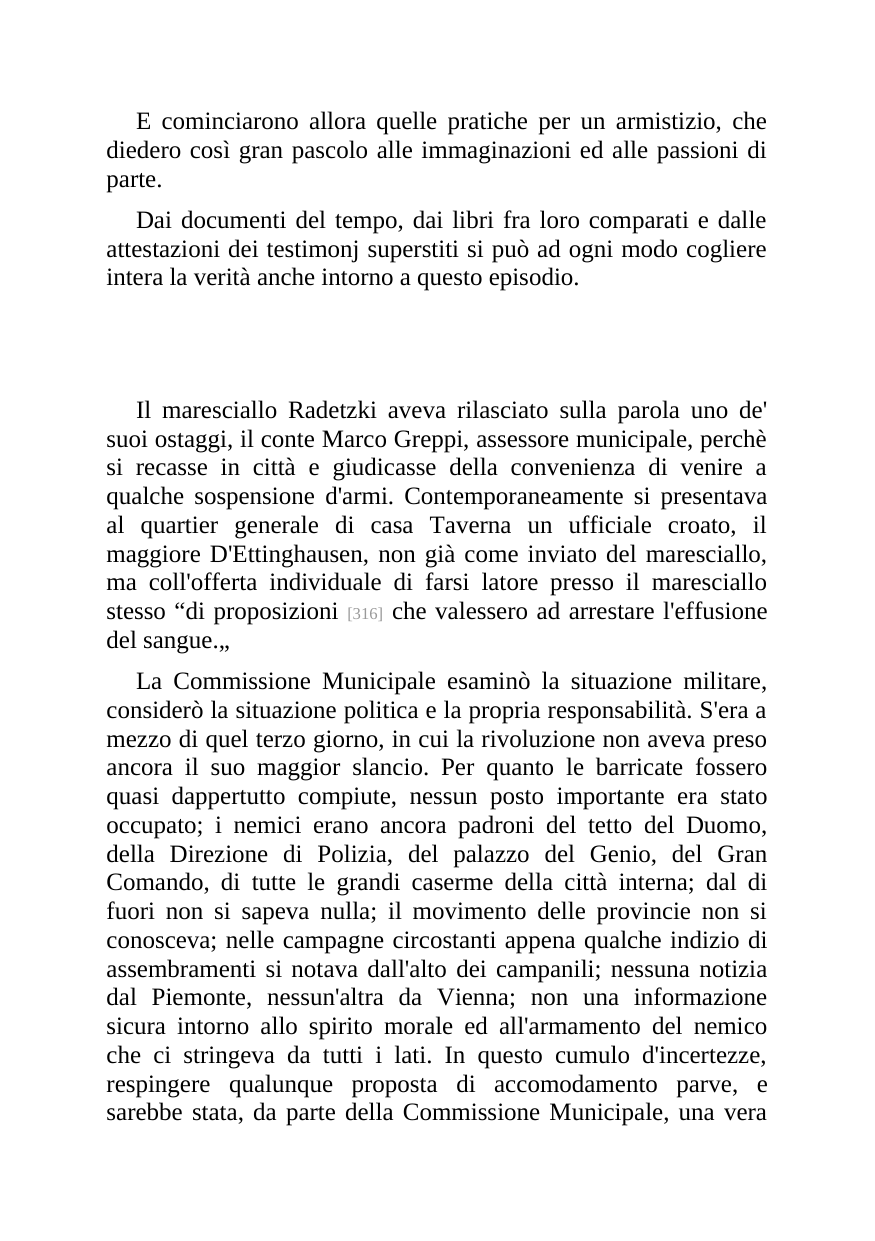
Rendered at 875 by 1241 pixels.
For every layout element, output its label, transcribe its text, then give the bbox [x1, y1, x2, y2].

text La Commissione Municipale esaminò la situazione militare, considerò la situazione politica e la propria responsabilità. S'era a mezzo di quel terzo giorno, in cui la rivoluzione non aveva preso ancora il suo maggior slancio. Per quanto le barricate fossero quasi dappertutto compiute, nessun posto importante era stato occupato; i nemici erano ancora padroni del tetto del Duomo, della Direzione di Polizia, del palazzo del Genio, del Gran Comando, di tutte le grandi caserme della città interna; dal di fuori non si sapeva nulla; il movimento delle provincie non si conosceva; nelle campagne circostanti appena qualche indizio di assembramenti si notava dall'alto dei campanili; nessuna notizia dal Piemonte, nessun'altra da Vienna; non una informazione sicura intorno allo spirito morale ed all'armamento del nemico che ci stringeva da tutti i lati. In questo cumulo d'incertezze, respingere qualunque proposta di accomodamento parve, e sarebbe stata, da parte della Commissione Municipale, una vera [106, 666, 768, 1126]
text Il maresciallo Radetzki aveva rilasciato sulla parola uno de' suoi ostaggi, il conte Marco Greppi, assessore municipale, perchè si recasse in città e giudicasse della convenienza di venire a qualche sospensione d'armi. Contemporaneamente si presentava al quartier generale di casa Taverna un ufficiale croato, il maggiore D'Ettinghausen, non già come inviato del maresciallo, ma coll'offerta individuale di farsi latore presso il maresciallo stesso “di proposizioni [316] che valessero ad arrestare l'effusione del sangue.„ [106, 395, 768, 654]
text E cominciarono allora quelle pratiche per un armistizio, che diedero così gran pascolo alle immaginazioni ed alle passioni di parte. [106, 106, 768, 192]
text Dai documenti del tempo, dai libri fra loro comparati e dalle attestazioni dei testimonj superstiti si può ad ogni modo cogliere intera la verità anche intorno a questo episodio. [106, 205, 768, 291]
